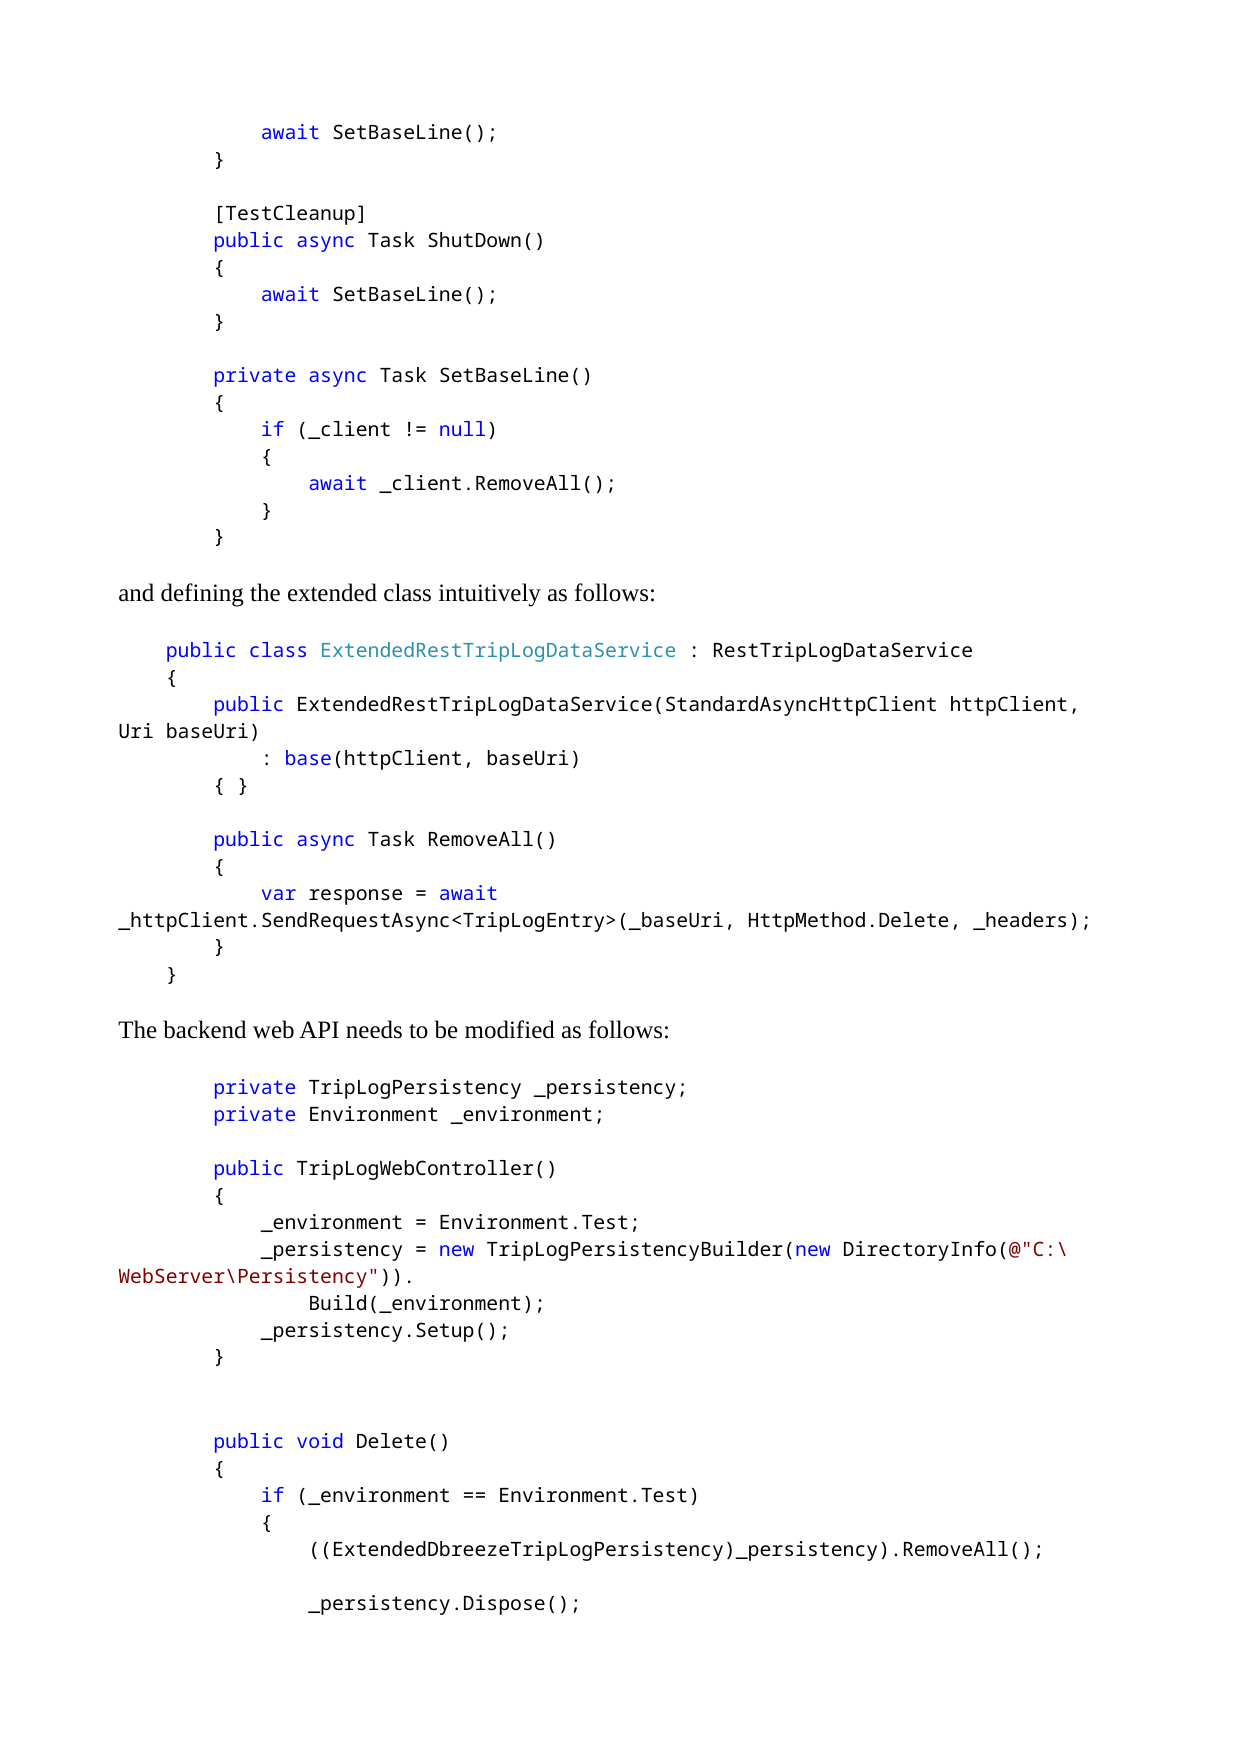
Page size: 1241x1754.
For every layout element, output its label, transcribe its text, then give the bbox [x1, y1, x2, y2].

text _environment = Environment.Test; [118, 1208, 1122, 1235]
text { [118, 663, 1122, 690]
text } [118, 933, 1122, 960]
text _persistency.Setup(); [118, 1316, 1122, 1343]
text The backend web API needs to be modified as follows: [118, 1016, 1122, 1044]
text { [118, 1508, 1122, 1535]
text public void Delete() [118, 1427, 1122, 1454]
text : base(httpClient, baseUri) [118, 744, 1122, 771]
text private async Task SetBaseLine() [118, 361, 1122, 388]
text { [118, 852, 1122, 879]
text and defining the extended class intuitively as follows: [118, 578, 1122, 607]
text { [118, 388, 1122, 415]
text public async Task ShutDown() [118, 226, 1122, 253]
text } [118, 1343, 1122, 1370]
text await _client.RemoveAll(); [118, 469, 1122, 496]
text await SetBaseLine(); [118, 118, 1122, 145]
text var response = await _httpClient.SendRequestAsync<TripLogEntry>(_baseUri, HttpMethod.Delete, _headers); [118, 879, 1122, 933]
text } [118, 960, 1122, 987]
text { } [118, 771, 1122, 798]
text _persistency.Dispose(); [118, 1589, 1122, 1616]
text _persistency = new TripLogPersistencyBuilder(new DirectoryInfo(@"C:\WebServer\Persistency")). [118, 1235, 1122, 1289]
text Build(_environment); [118, 1289, 1122, 1316]
text public ExtendedRestTripLogDataService(StandardAsyncHttpClient httpClient, Uri baseUri) [118, 690, 1122, 744]
text await SetBaseLine(); [118, 280, 1122, 307]
text if (_environment == Environment.Test) [118, 1481, 1122, 1508]
text } [118, 496, 1122, 523]
text public async Task RemoveAll() [118, 825, 1122, 852]
text } [118, 307, 1122, 334]
text if (_client != null) [118, 415, 1122, 442]
text [TestCleanup] [118, 199, 1122, 226]
text private TripLogPersistency _persistency; [118, 1073, 1122, 1100]
text ((ExtendedDbreezeTripLogPersistency)_persistency).RemoveAll(); [118, 1535, 1122, 1562]
text } [118, 145, 1122, 172]
text { [118, 253, 1122, 280]
text } [118, 523, 1122, 550]
text { [118, 442, 1122, 469]
text { [118, 1181, 1122, 1208]
text public TripLogWebController() [118, 1154, 1122, 1181]
text { [118, 1454, 1122, 1481]
text private Environment _environment; [118, 1100, 1122, 1127]
text public class ExtendedRestTripLogDataService : RestTripLogDataService [118, 636, 1122, 663]
